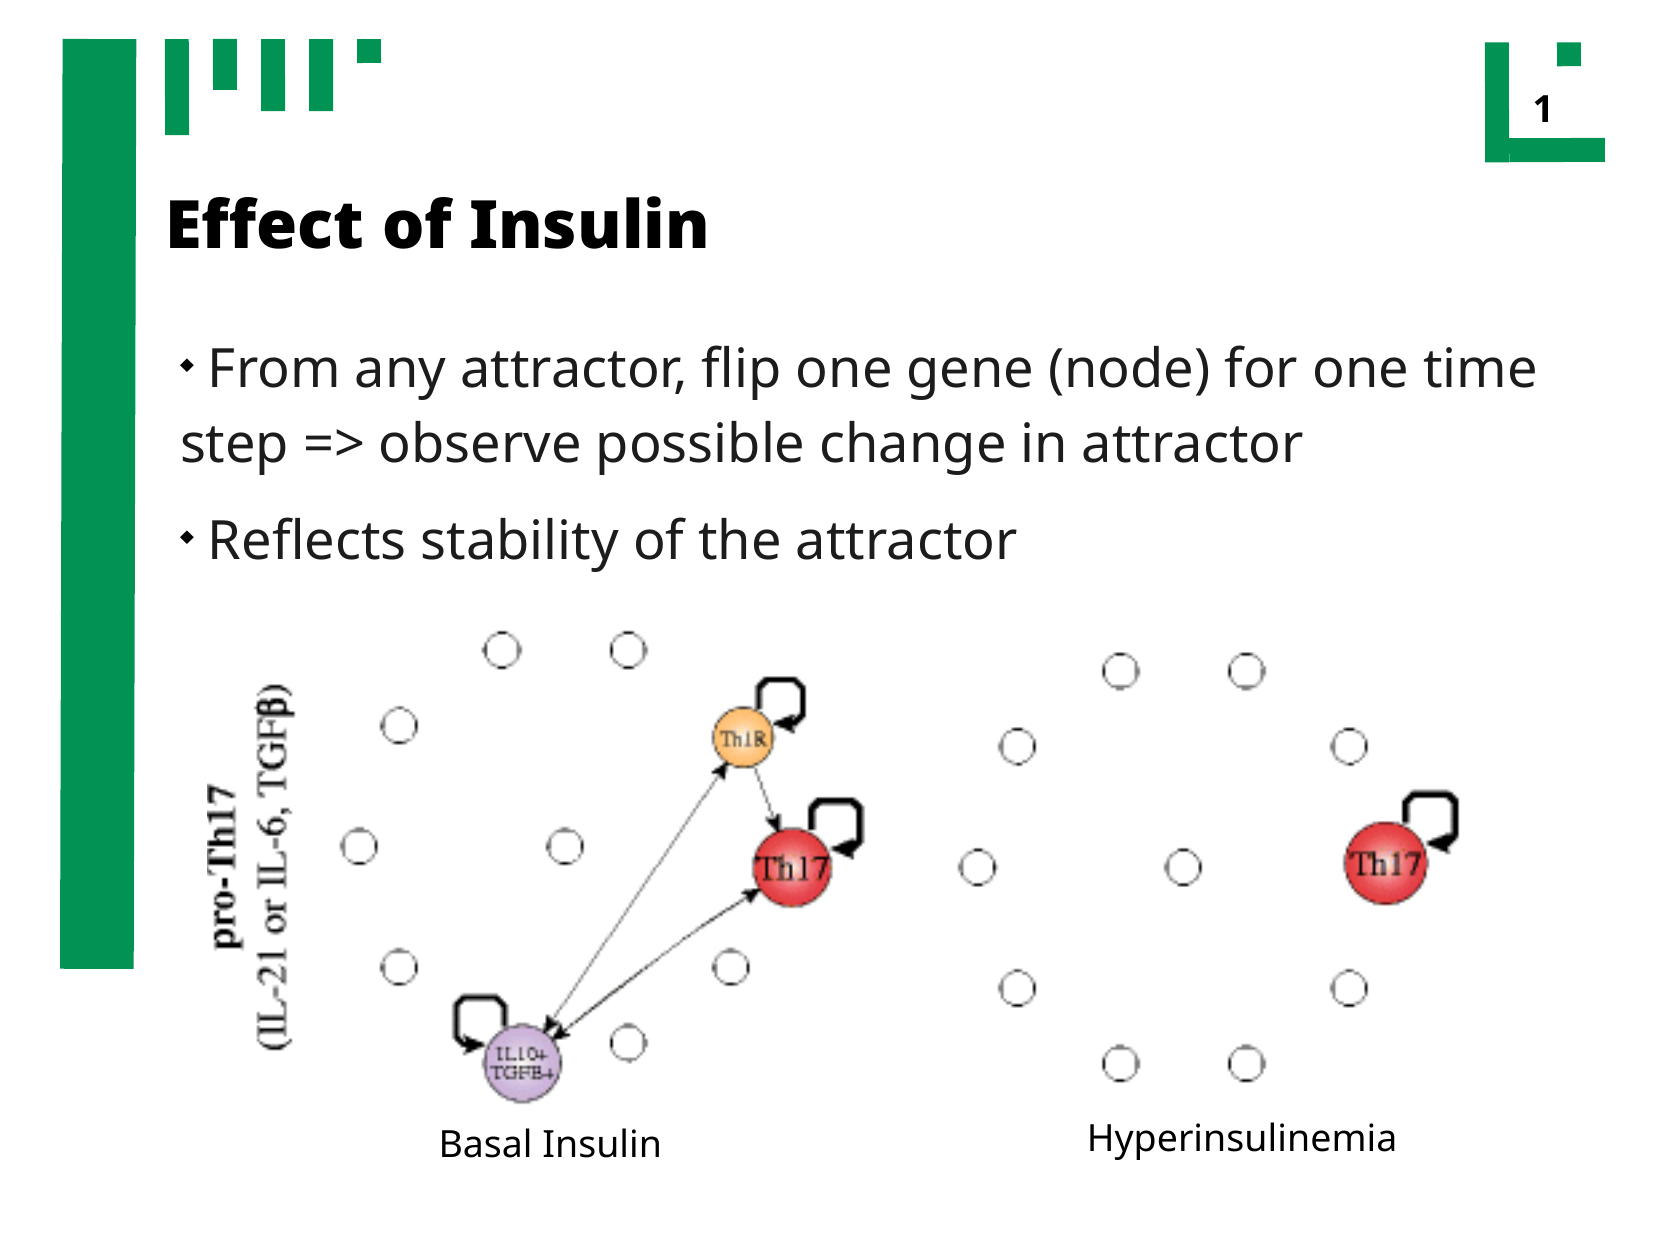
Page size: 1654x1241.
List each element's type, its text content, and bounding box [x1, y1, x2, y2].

text_box Hyperinsulinemia [1072, 1104, 1430, 1163]
picture [207, 584, 1471, 1123]
title Effect of Insulin [165, 120, 1654, 268]
text_box Basal Insulin [423, 1110, 691, 1169]
list From any attractor, flip one gene (node) for one time step => observe possible change in attractor Reflects stability of the attractor [180, 330, 1606, 1098]
